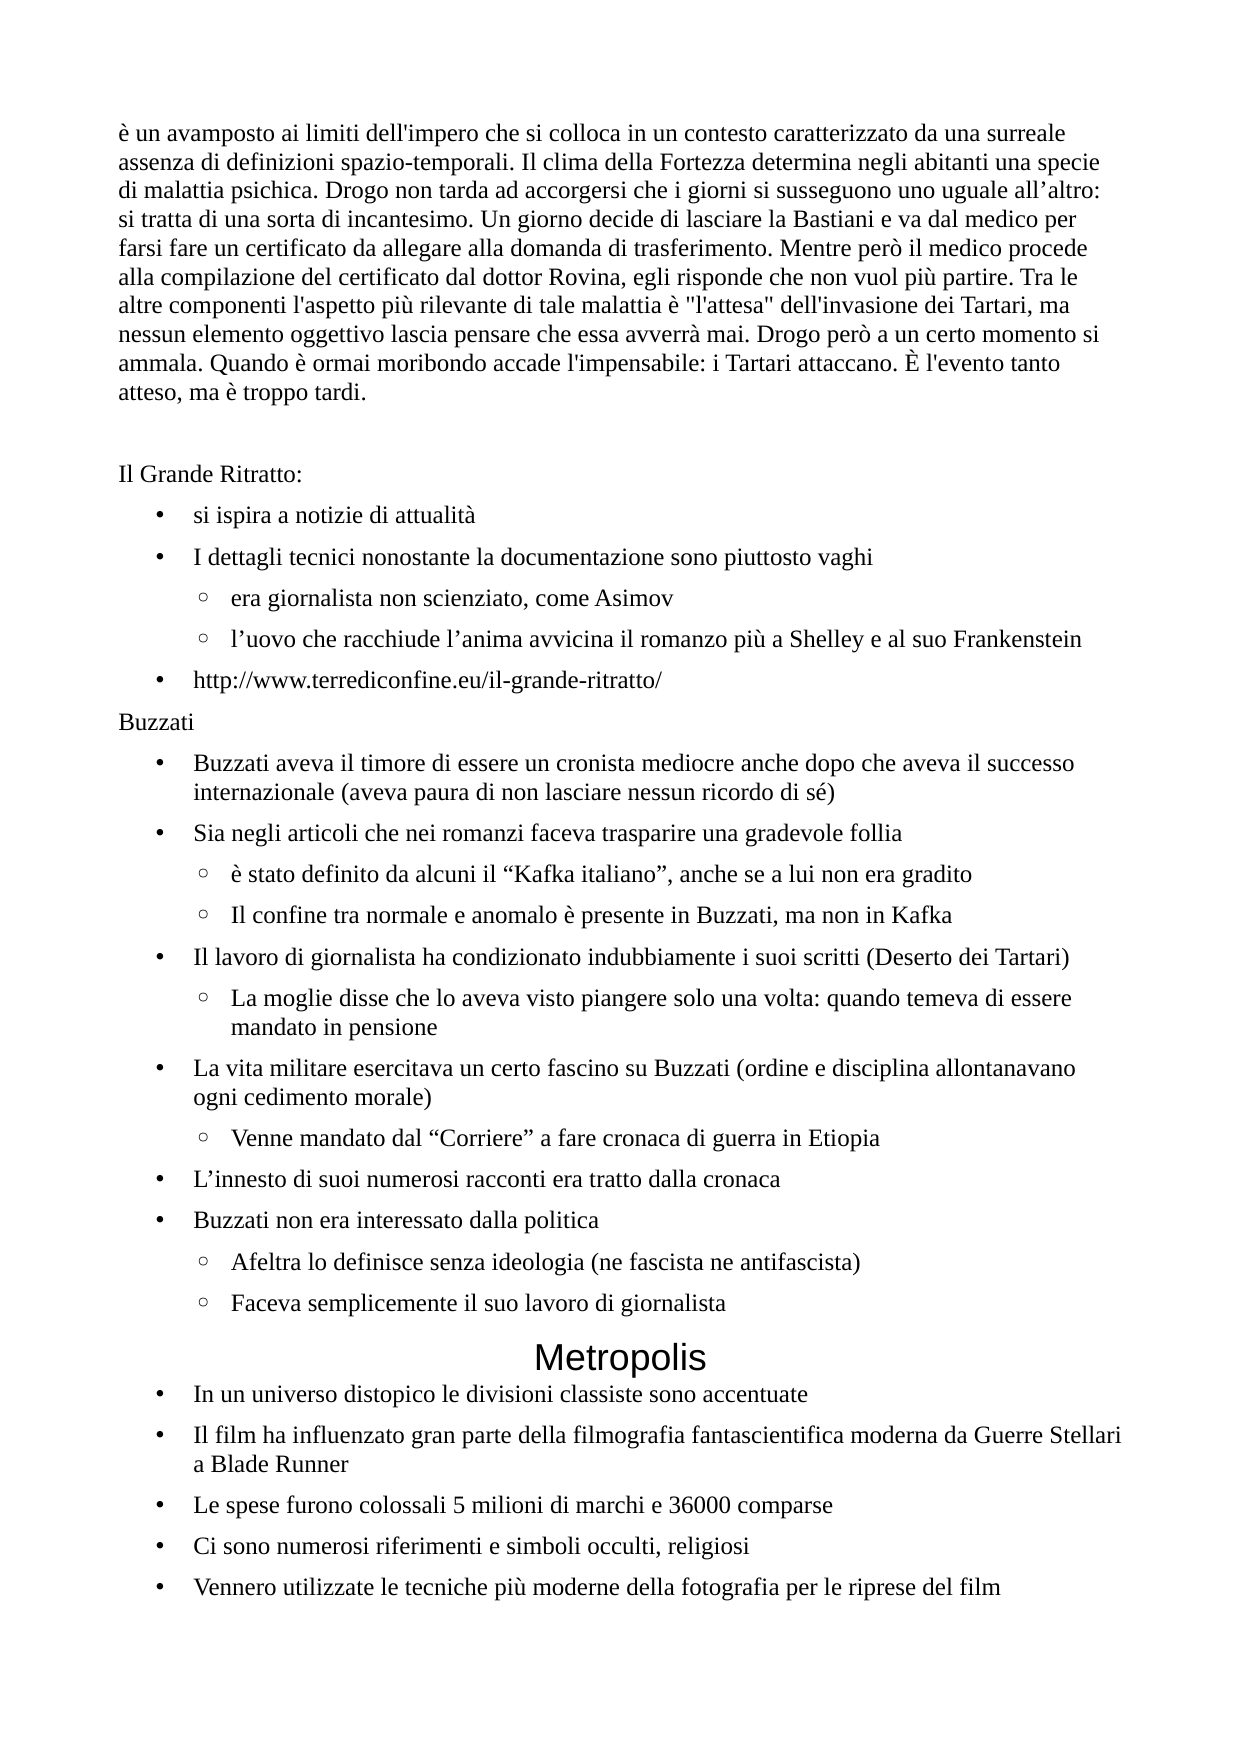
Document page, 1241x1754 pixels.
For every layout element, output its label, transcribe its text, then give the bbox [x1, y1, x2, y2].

list Le spese furono colossali 5 milioni di marchi e 36000 comparse [156, 1490, 1122, 1519]
list I dettagli tecnici nonostante la documentazione sono piuttosto vaghi [156, 542, 1122, 571]
list l’uovo che racchiude l’anima avvicina il romanzo più a Shelley e al suo Frankenstein [193, 624, 1122, 653]
list Il film ha influenzato gran parte della filmografia fantascientifica moderna da Guerre Stellari a Blade Runner [156, 1420, 1122, 1477]
text Il Grande Ritratto: [118, 459, 1122, 488]
list L’innesto di suoi numerosi racconti era tratto dalla cronaca [156, 1164, 1122, 1193]
text è un avamposto ai limiti dell'impero che si colloca in un contesto caratterizzato da una surreale assenza di definizioni spazio-temporali. Il clima della Fortezza determina negli abitanti una specie di malattia psichica. Drogo non tarda ad accorgersi che i giorni si susseguono uno uguale all’altro: si tratta di una sorta di incantesimo. Un giorno decide di lasciare la Bastiani e va dal medico per farsi fare un certificato da allegare alla domanda di trasferimento. Mentre però il medico procede alla compilazione del certificato dal dottor Rovina, egli risponde che non vuol più partire. Tra le altre componenti l'aspetto più rilevante di tale malattia è "l'attesa" dell'invasione dei Tartari, ma nessun elemento oggettivo lascia pensare che essa avverrà mai. Drogo però a un certo momento si ammala. Quando è ormai moribondo accade l'impensabile: i Tartari attaccano. È l'evento tanto atteso, ma è troppo tardi. [118, 118, 1122, 406]
list Vennero utilizzate le tecniche più moderne della fotografia per le riprese del film [156, 1572, 1122, 1601]
text Buzzati [118, 707, 1122, 736]
list Afeltra lo definisce senza ideologia (ne fascista ne antifascista) [193, 1247, 1122, 1276]
list è stato definito da alcuni il “Kafka italiano”, anche se a lui non era gradito [193, 859, 1122, 888]
list In un universo distopico le divisioni classiste sono accentuate [156, 1379, 1122, 1407]
list Il lavoro di giornalista ha condizionato indubbiamente i suoi scritti (Deserto dei Tartari) [156, 942, 1122, 971]
list http://www.terrediconfine.eu/il-grande-ritratto/ [156, 666, 1122, 694]
list Sia negli articoli che nei romanzi faceva trasparire una gradevole follia [156, 818, 1122, 847]
subtitle Metropolis [118, 1336, 1122, 1379]
list si ispira a notizie di attualità [156, 501, 1122, 529]
list Il confine tra normale e anomalo è presente in Buzzati, ma non in Kafka [193, 901, 1122, 929]
list La moglie disse che lo aveva visto piangere solo una volta: quando temeva di essere mandato in pensione [193, 983, 1122, 1041]
list Ci sono numerosi riferimenti e simboli occulti, religiosi [156, 1531, 1122, 1560]
list Faceva semplicemente il suo lavoro di giornalista [193, 1288, 1122, 1317]
list La vita militare esercitava un certo fascino su Buzzati (ordine e disciplina allontanavano ogni cedimento morale) [156, 1053, 1122, 1111]
list Buzzati aveva il timore di essere un cronista mediocre anche dopo che aveva il successo internazionale (aveva paura di non lasciare nessun ricordo di sé) [156, 748, 1122, 806]
list Buzzati non era interessato dalla politica [156, 1206, 1122, 1234]
list era giornalista non scienziato, come Asimov [193, 583, 1122, 612]
list Venne mandato dal “Corriere” a fare cronaca di guerra in Etiopia [193, 1123, 1122, 1152]
